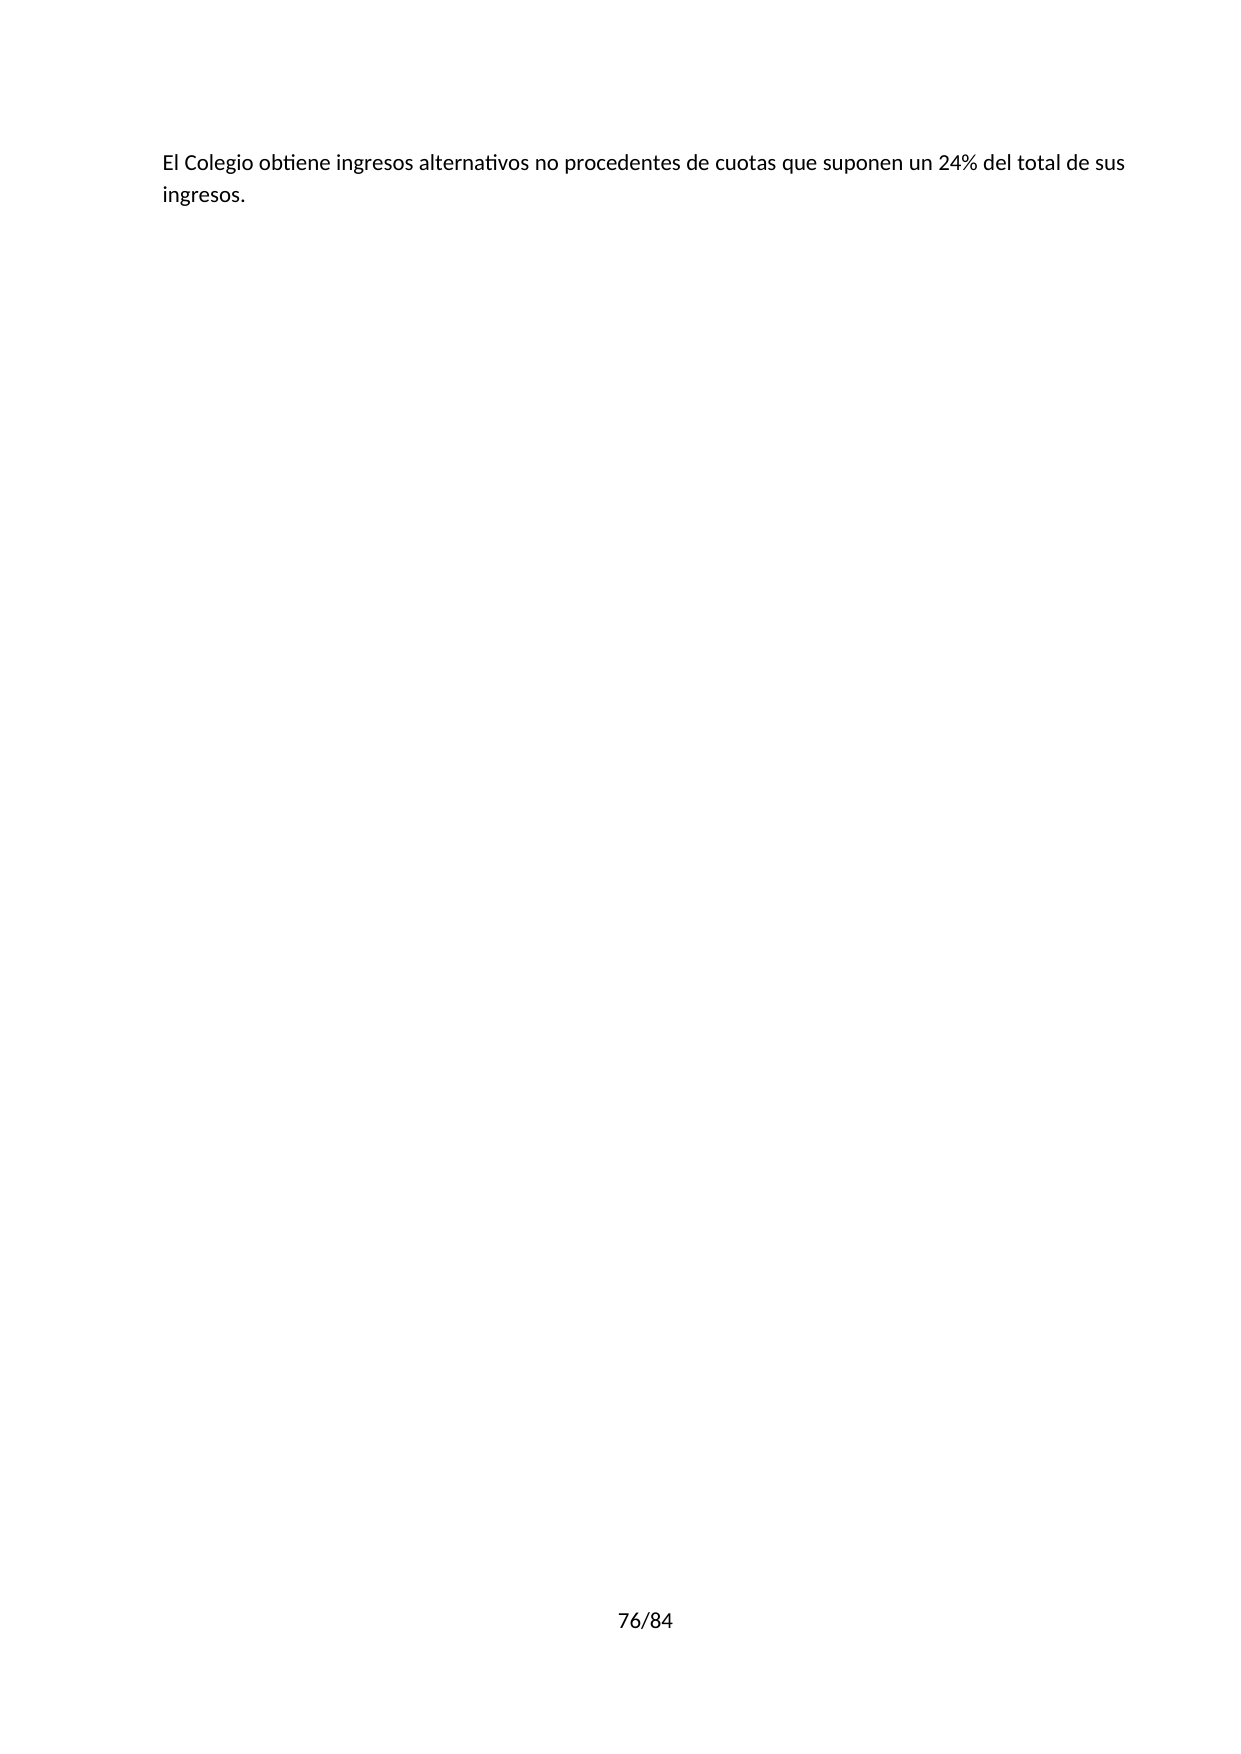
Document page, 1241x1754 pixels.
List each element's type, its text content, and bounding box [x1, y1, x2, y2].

text El Colegio obtiene ingresos alternativos no procedentes de cuotas que suponen un 24% del total de sus ingresos. [162, 148, 1128, 208]
